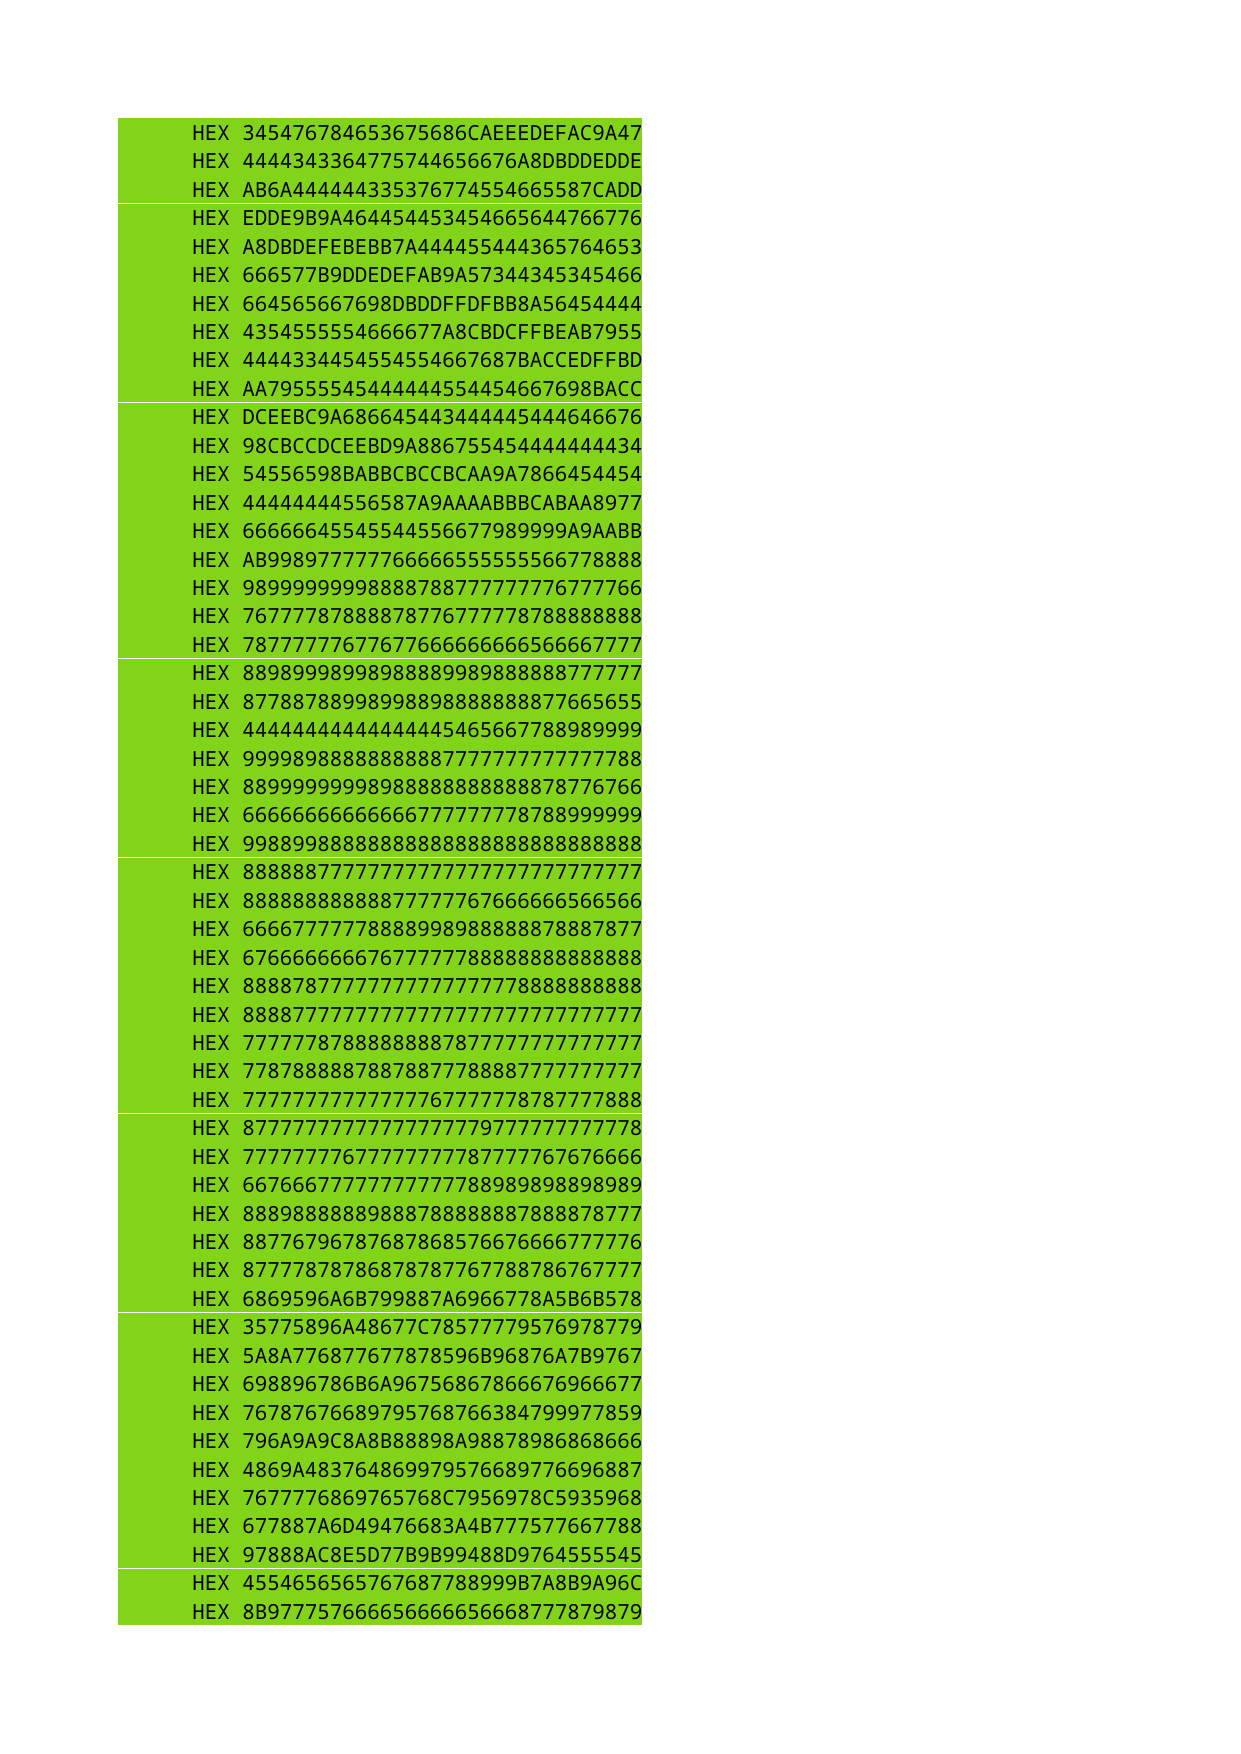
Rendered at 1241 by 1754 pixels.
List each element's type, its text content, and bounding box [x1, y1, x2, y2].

text HEX 77777777677777777787777767676666 [118, 1142, 1122, 1170]
text HEX 99998988888888887777777777777788 [118, 744, 1122, 772]
text HEX 677887A6D49476683A4B777577667788 [118, 1512, 1122, 1540]
text HEX 4354555554666677A8CBDCFFBEAB7955 [118, 317, 1122, 346]
text HEX 76777787888878776777778788888888 [118, 602, 1122, 630]
text HEX 4554656565767687788999B7A8B9A96C [118, 1568, 1122, 1597]
text HEX DCEEBC9A686645443444445444646676 [118, 402, 1122, 431]
text HEX 4444334454554554667687BACCEDFFBD [118, 346, 1122, 374]
text HEX 44444444556587A9AAAABBBCABAA8977 [118, 488, 1122, 516]
text HEX 87777777777777777779777777777778 [118, 1113, 1122, 1142]
text HEX 88989998998988889989888888777777 [118, 658, 1122, 687]
text HEX 66666666666666777777778788999999 [118, 801, 1122, 829]
text HEX EDDE9B9A464454453454665644766776 [118, 203, 1122, 232]
text HEX 7677776869765768C7956978C5935968 [118, 1483, 1122, 1512]
text HEX AB6A444444335376774554665587CADD [118, 175, 1122, 203]
text HEX 88888877777777777777777777777777 [118, 857, 1122, 886]
text HEX 796A9A9C8A8B88898A98878986868666 [118, 1426, 1122, 1455]
text HEX 44444444444444445465667788989999 [118, 715, 1122, 744]
text HEX 77777787888888887877777777777777 [118, 1028, 1122, 1057]
text HEX 666577B9DDEDEFAB9A57344345345466 [118, 260, 1122, 289]
text HEX 66667777778888998988888878887877 [118, 914, 1122, 943]
text HEX 99889988888888888888888888888888 [118, 829, 1122, 857]
text HEX 88776796787687868576676666777776 [118, 1227, 1122, 1256]
text HEX 77878888878878877788887777777777 [118, 1057, 1122, 1085]
text HEX 6869596A6B799887A6966778A5B6B578 [118, 1284, 1122, 1312]
text HEX 87788788998998898888888877665655 [118, 687, 1122, 715]
text HEX 88999999998988888888888878776766 [118, 772, 1122, 801]
text HEX 4444343364775744656676A8DBDDEDDE [118, 147, 1122, 175]
text HEX 5A8A776877677878596B96876A7B9767 [118, 1341, 1122, 1369]
text HEX 67666666667677777788888888888888 [118, 943, 1122, 971]
text HEX 87777878786878787767788786767777 [118, 1256, 1122, 1284]
text HEX 698896786B6A96756867866676966677 [118, 1369, 1122, 1398]
text HEX 66666645545544556677989999A9AABB [118, 516, 1122, 545]
text HEX 88898888889888788888887888878777 [118, 1199, 1122, 1227]
text HEX 76787676689795768766384799977859 [118, 1398, 1122, 1426]
text HEX 78777777677677666666666566667777 [118, 630, 1122, 658]
text HEX 35775896A48677C78577779576978779 [118, 1312, 1122, 1341]
text HEX 54556598BABBCBCCBCAA9A7866454454 [118, 459, 1122, 488]
text HEX 4869A483764869979576689776696887 [118, 1455, 1122, 1483]
text HEX 97888AC8E5D77B9B99488D9764555545 [118, 1540, 1122, 1568]
text HEX 66766677777777777788989898898989 [118, 1170, 1122, 1199]
text HEX AB998977777766666555555566778888 [118, 545, 1122, 573]
text HEX A8DBDEFEBEBB7A444455444365764653 [118, 232, 1122, 260]
text HEX 98CBCCDCEEBD9A886755454444444434 [118, 431, 1122, 459]
text HEX 88887877777777777777778888888888 [118, 971, 1122, 1000]
text HEX 345476784653675686CAEEEDEFAC9A47 [118, 118, 1122, 147]
text HEX 88887777777777777777777777777777 [118, 1000, 1122, 1028]
text HEX 88888888888877777767666666566566 [118, 886, 1122, 914]
text HEX 664565667698DBDDFFDFBB8A56454444 [118, 289, 1122, 317]
text HEX AA79555545444444554454667698BACC [118, 374, 1122, 402]
text HEX 77777777777777767777778787777888 [118, 1085, 1122, 1113]
text HEX 98999999998888788777777776777766 [118, 573, 1122, 602]
text HEX 8B977757666656666656668777879879 [118, 1597, 1122, 1625]
